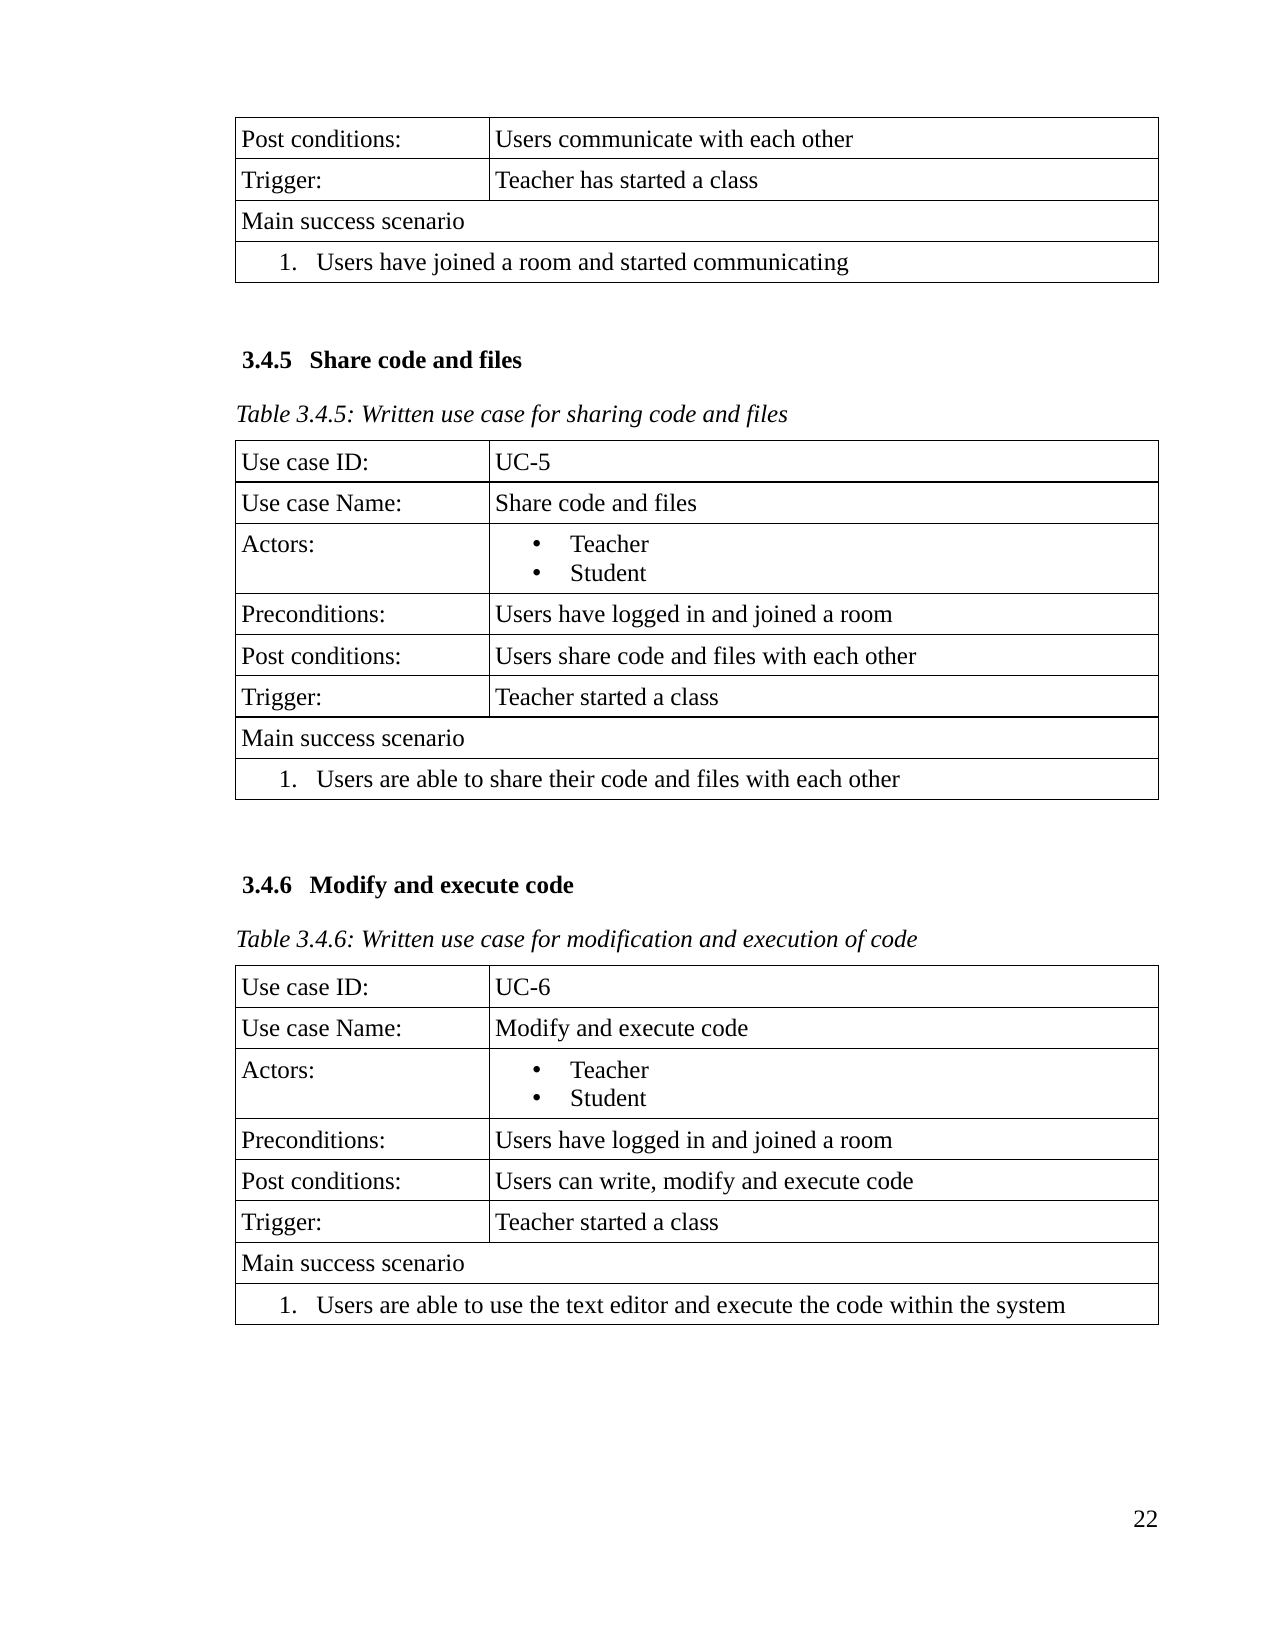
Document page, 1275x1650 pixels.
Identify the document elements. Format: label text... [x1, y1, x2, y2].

table_header Use case ID: [236, 441, 489, 481]
table_cell Users communicate with each other [490, 118, 1158, 158]
table_cell Users can write, modify and execute code [490, 1160, 1158, 1200]
table_cell Trigger: [236, 1201, 489, 1242]
text Table 3.4.5: Written use case for sharing code and files [236, 399, 1158, 428]
table_cell Preconditions: [236, 594, 489, 634]
table_cell Trigger: [236, 159, 489, 199]
table_header UC-6 [490, 966, 1158, 1007]
table_cell Users are able to use the text editor and execute the code within the system [236, 1284, 1158, 1324]
table_cell Users have logged in and joined a room [490, 594, 1158, 634]
table_cell Users have joined a room and started communicating [236, 242, 1158, 282]
table_cell Main success scenario [236, 1243, 1158, 1283]
table_cell Actors: [236, 524, 489, 593]
table_cell Actors: [236, 1049, 489, 1118]
table_cell Main success scenario [236, 718, 1158, 758]
table_cell Modify and execute code [490, 1008, 1158, 1048]
table_cell Users have logged in and joined a room [490, 1119, 1158, 1159]
table_cell Use case Name: [236, 1008, 489, 1048]
table_cell Preconditions: [236, 1119, 489, 1159]
table_header UC-5 [490, 441, 1158, 481]
subtitle Share code and files [236, 345, 1158, 374]
table_cell Post conditions: [236, 635, 489, 675]
table_cell Post conditions: [236, 1160, 489, 1200]
table_cell Trigger: [236, 676, 489, 716]
table_cell Share code and files [490, 483, 1158, 523]
table_cell Users share code and files with each other [490, 635, 1158, 675]
subtitle Modify and execute code [236, 870, 1158, 899]
table_cell Teacher started a class [490, 676, 1158, 716]
table_cell Teacher has started a class [490, 159, 1158, 199]
table_cell Users are able to share their code and files with each other [236, 759, 1158, 799]
table_cell Main success scenario [236, 201, 1158, 241]
table_header Use case ID: [236, 966, 489, 1007]
table_cell Teacher started a class [490, 1201, 1158, 1242]
table_cell Use case Name: [236, 483, 489, 523]
table_cell Post conditions: [236, 118, 489, 158]
table_cell Teacher Student [490, 524, 1158, 593]
text Table 3.4.6: Written use case for modification and execution of code [236, 924, 1158, 953]
table_cell Teacher Student [490, 1049, 1158, 1118]
